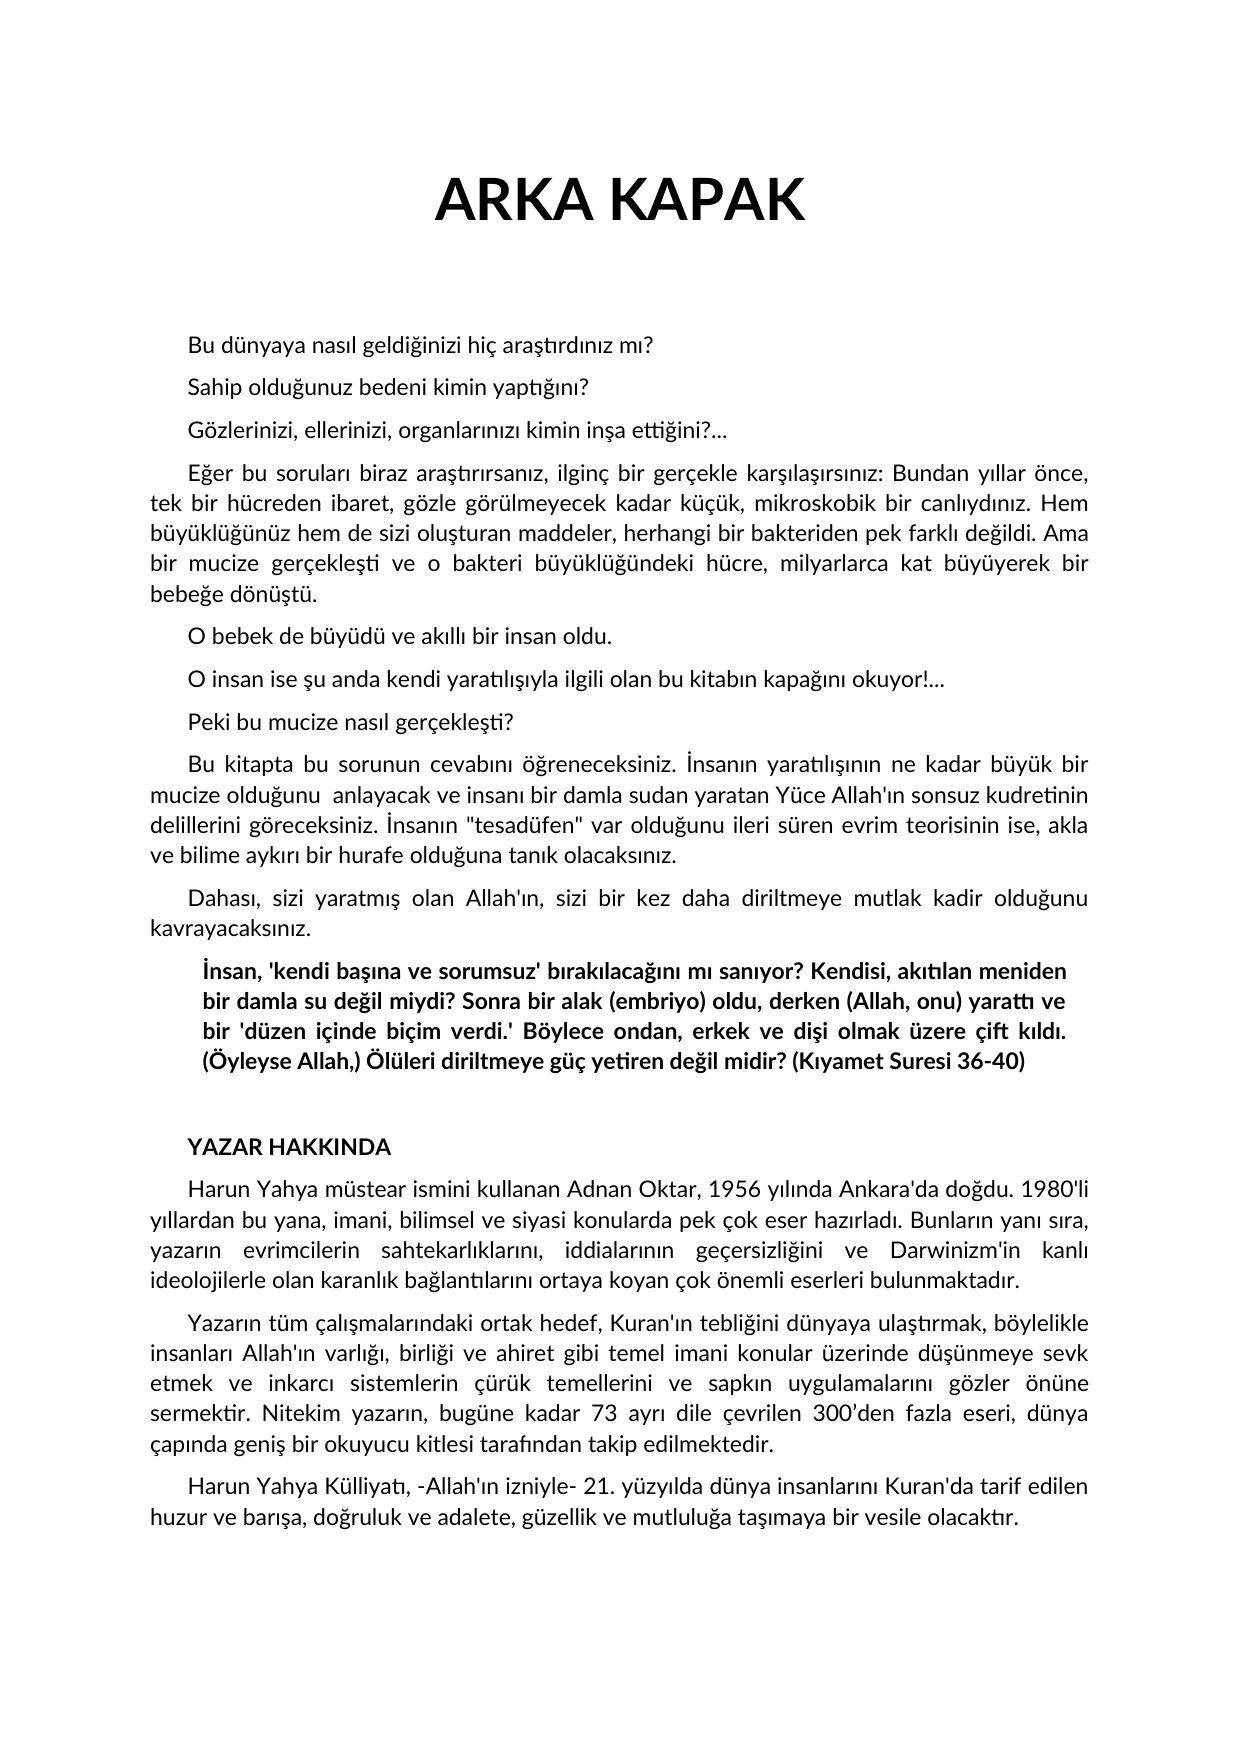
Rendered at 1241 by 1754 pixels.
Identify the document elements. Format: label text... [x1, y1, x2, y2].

text YAZAR HAKKINDA [150, 1132, 1090, 1160]
text Yazarın tüm çalışmalarındaki ortak hedef, Kuran'ın tebliğini dünyaya ulaştırmak, böylelikle insanları Allah'ın varlığı, birliği ve ahiret gibi temel imani konular üzerinde düşünmeye sevk etmek ve inkarcı sistemlerin çürük temellerini ve sapkın uygulamalarını gözler önüne sermektir. Nitekim yazarın, bugüne kadar 73 ayrı dile çevrilen 300’den fazla eseri, dünya çapında geniş bir okuyucu kitlesi tarafından takip edilmektedir. [150, 1308, 1090, 1457]
subtitle ARKA KAPAK [150, 162, 1090, 232]
text Gözlerinizi, ellerinizi, organlarınızı kimin inşa ettiğini?... [150, 416, 1090, 443]
text İnsan, 'kendi başına ve sorumsuz' bırakılacağını mı sanıyor? Kendisi, akıtılan meniden bir damla su değil miydi? Sonra bir alak (embriyo) oldu, derken (Allah, onu) yarattı ve bir 'düzen içinde biçim verdi.' Böylece ondan, erkek ve dişi olmak üzere çift kıldı. (Öyleyse Allah,) Ölüleri diriltmeye güç yetiren değil midir? (Kıyamet Suresi 36-40) [202, 956, 1068, 1074]
text Bu dünyaya nasıl geldiğinizi hiç araştırdınız mı? [150, 330, 1090, 358]
text Peki bu mucize nasıl gerçekleşti? [150, 707, 1090, 735]
text Bu kitapta bu sorunun cevabını öğreneceksiniz. İnsanın yaratılışının ne kadar büyük bir mucize olduğunu anlayacak ve insanı bir damla sudan yaratan Yüce Allah'ın sonsuz kudretinin delillerini göreceksiniz. İnsanın "tesadüfen" var olduğunu ileri süren evrim teorisinin ise, akla ve bilime aykırı bir hurafe olduğuna tanık olacaksınız. [150, 750, 1090, 868]
text O insan ise şu anda kendi yaratılışıyla ilgili olan bu kitabın kapağını okuyor!... [150, 665, 1090, 692]
text Harun Yahya Külliyatı, -Allah'ın izniyle- 21. yüzyılda dünya insanlarını Kuran'da tarif edilen huzur ve barışa, doğruluk ve adalete, güzellik ve mutluluğa taşımaya bir vesile olacaktır. [150, 1472, 1090, 1530]
text Sahip olduğunuz bedeni kimin yaptığını? [150, 373, 1090, 401]
text Dahası, sizi yaratmış olan Allah'ın, sizi bir kez daha diriltmeye mutlak kadir olduğunu kavrayacaksınız. [150, 883, 1090, 941]
text Eğer bu soruları biraz araştırırsanız, ilginç bir gerçekle karşılaşırsınız: Bundan yıllar önce, tek bir hücreden ibaret, gözle görülmeyecek kadar küçük, mikroskobik bir canlıydınız. Hem büyüklüğünüz hem de sizi oluşturan maddeler, herhangi bir bakteriden pek farklı değildi. Ama bir mucize gerçekleşti ve o bakteri büyüklüğündeki hücre, milyarlarca kat büyüyerek bir bebeğe dönüştü. [150, 458, 1090, 607]
text Harun Yahya müstear ismini kullanan Adnan Oktar, 1956 yılında Ankara'da doğdu. 1980'li yıllardan bu yana, imani, bilimsel ve siyasi konularda pek çok eser hazırladı. Bunların yanı sıra, yazarın evrimcilerin sahtekarlıklarını, iddialarının geçersizliğini ve Darwinizm'in kanlı ideolojilerle olan karanlık bağlantılarını ortaya koyan çok önemli eserleri bulunmaktadır. [150, 1175, 1090, 1293]
text O bebek de büyüdü ve akıllı bir insan oldu. [150, 622, 1090, 649]
